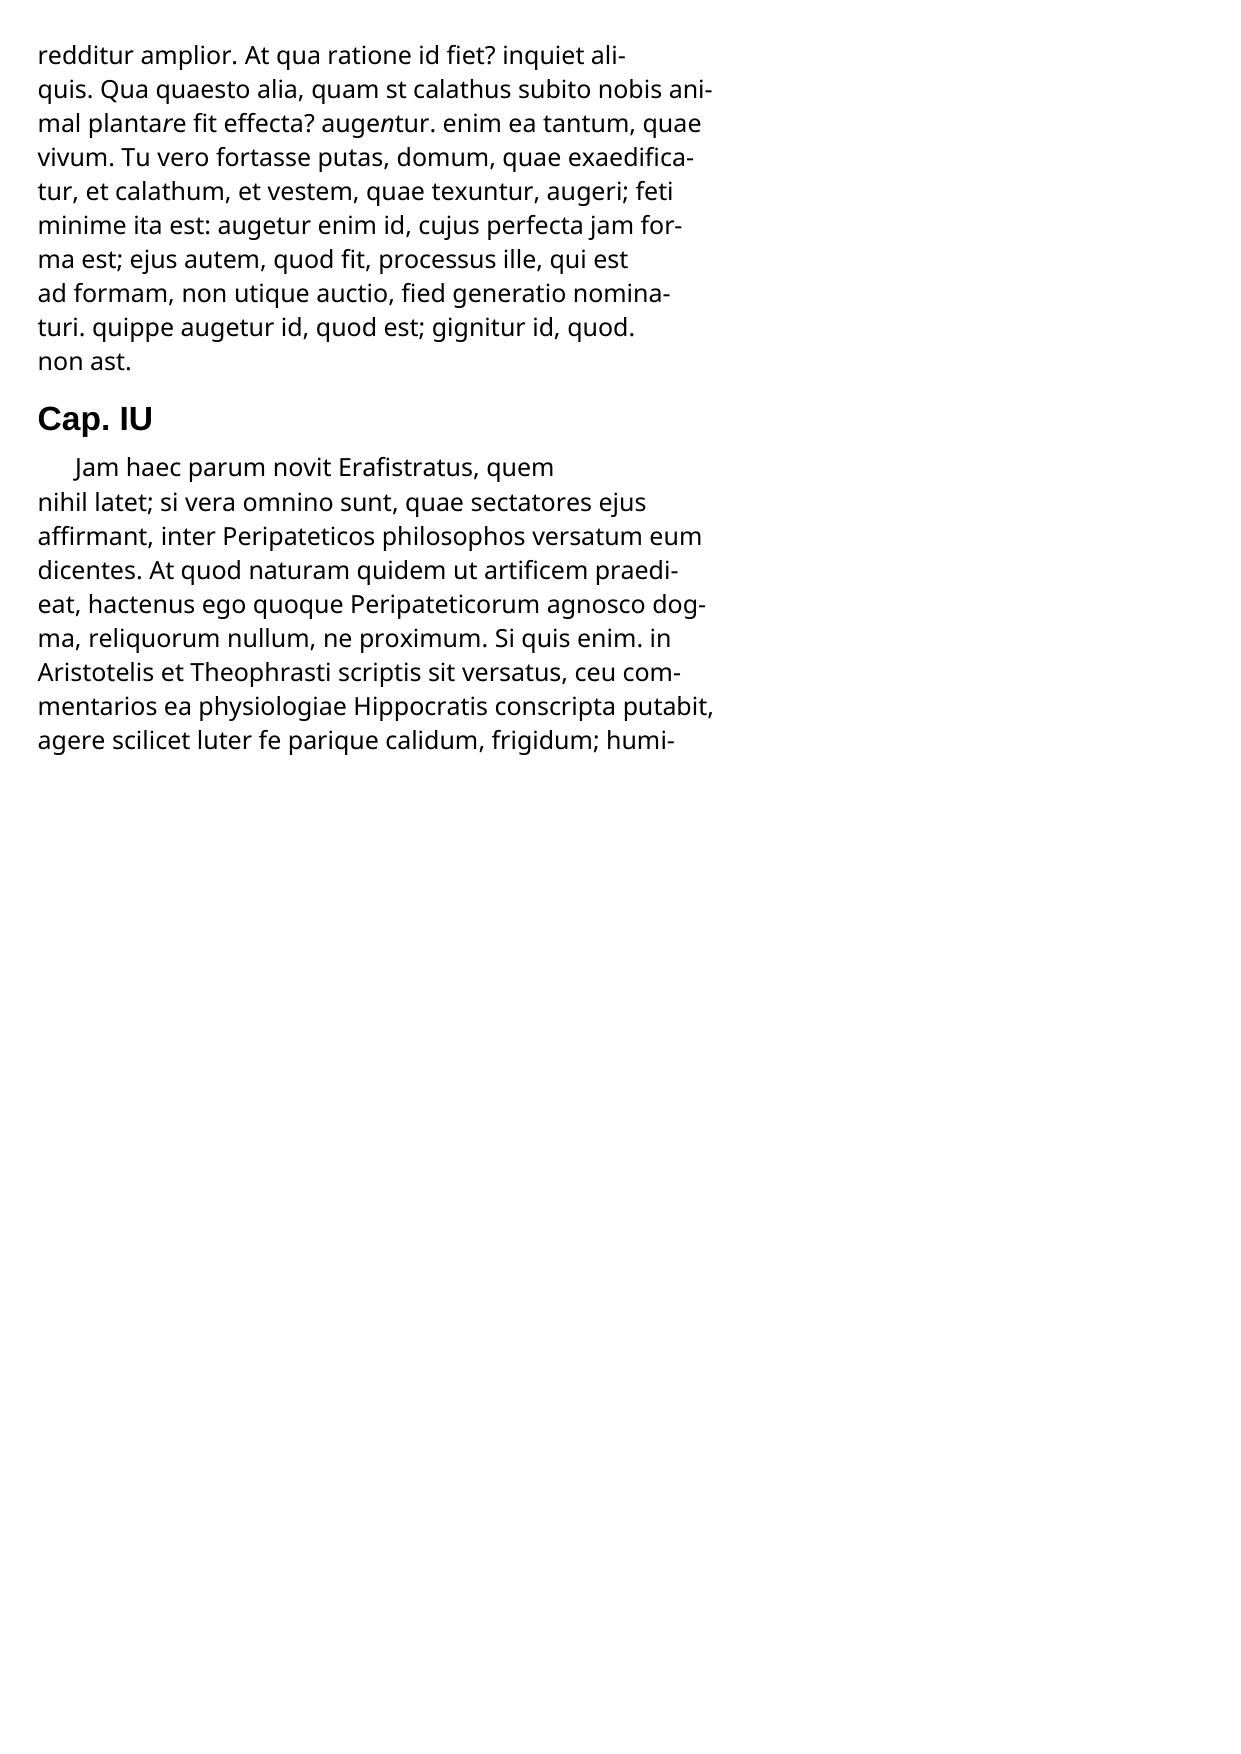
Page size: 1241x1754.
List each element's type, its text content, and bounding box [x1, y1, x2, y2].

text redditur amplior. At qua ratione id fiet? inquiet ali- quis. Qua quaesto alia, quam st calathus subito nobis ani- mal plantare fit effecta? augentur. enim ea tantum, quae vivum. Tu vero fortasse putas, domum, quae exaedifica- tur, et calathum, et vestem, quae texuntur, augeri; feti minime ita est: augetur enim id, cujus perfecta jam for- ma est; ejus autem, quod fit, processus ille, qui est ad formam, non utique auctio, fied generatio nomina- turi. quippe augetur id, quod est; gignitur id, quod. non ast. [37, 37, 1203, 378]
text Jam haec parum novit Erafistratus, quem nihil latet; si vera omnino sunt, quae sectatores ejus affirmant, inter Peripateticos philosophos versatum eum dicentes. At quod naturam quidem ut artificem praedi- eat, hactenus ego quoque Peripateticorum agnosco dog- ma, reliquorum nullum, ne proximum. Si quis enim. in Aristotelis et Theophrasti scriptis sit versatus, ceu com- mentarios ea physiologiae Hippocratis conscripta putabit, agere scilicet luter fe parique calidum, frigidum; humi- [37, 450, 1203, 757]
subtitle Cap. IU [37, 399, 1203, 438]
